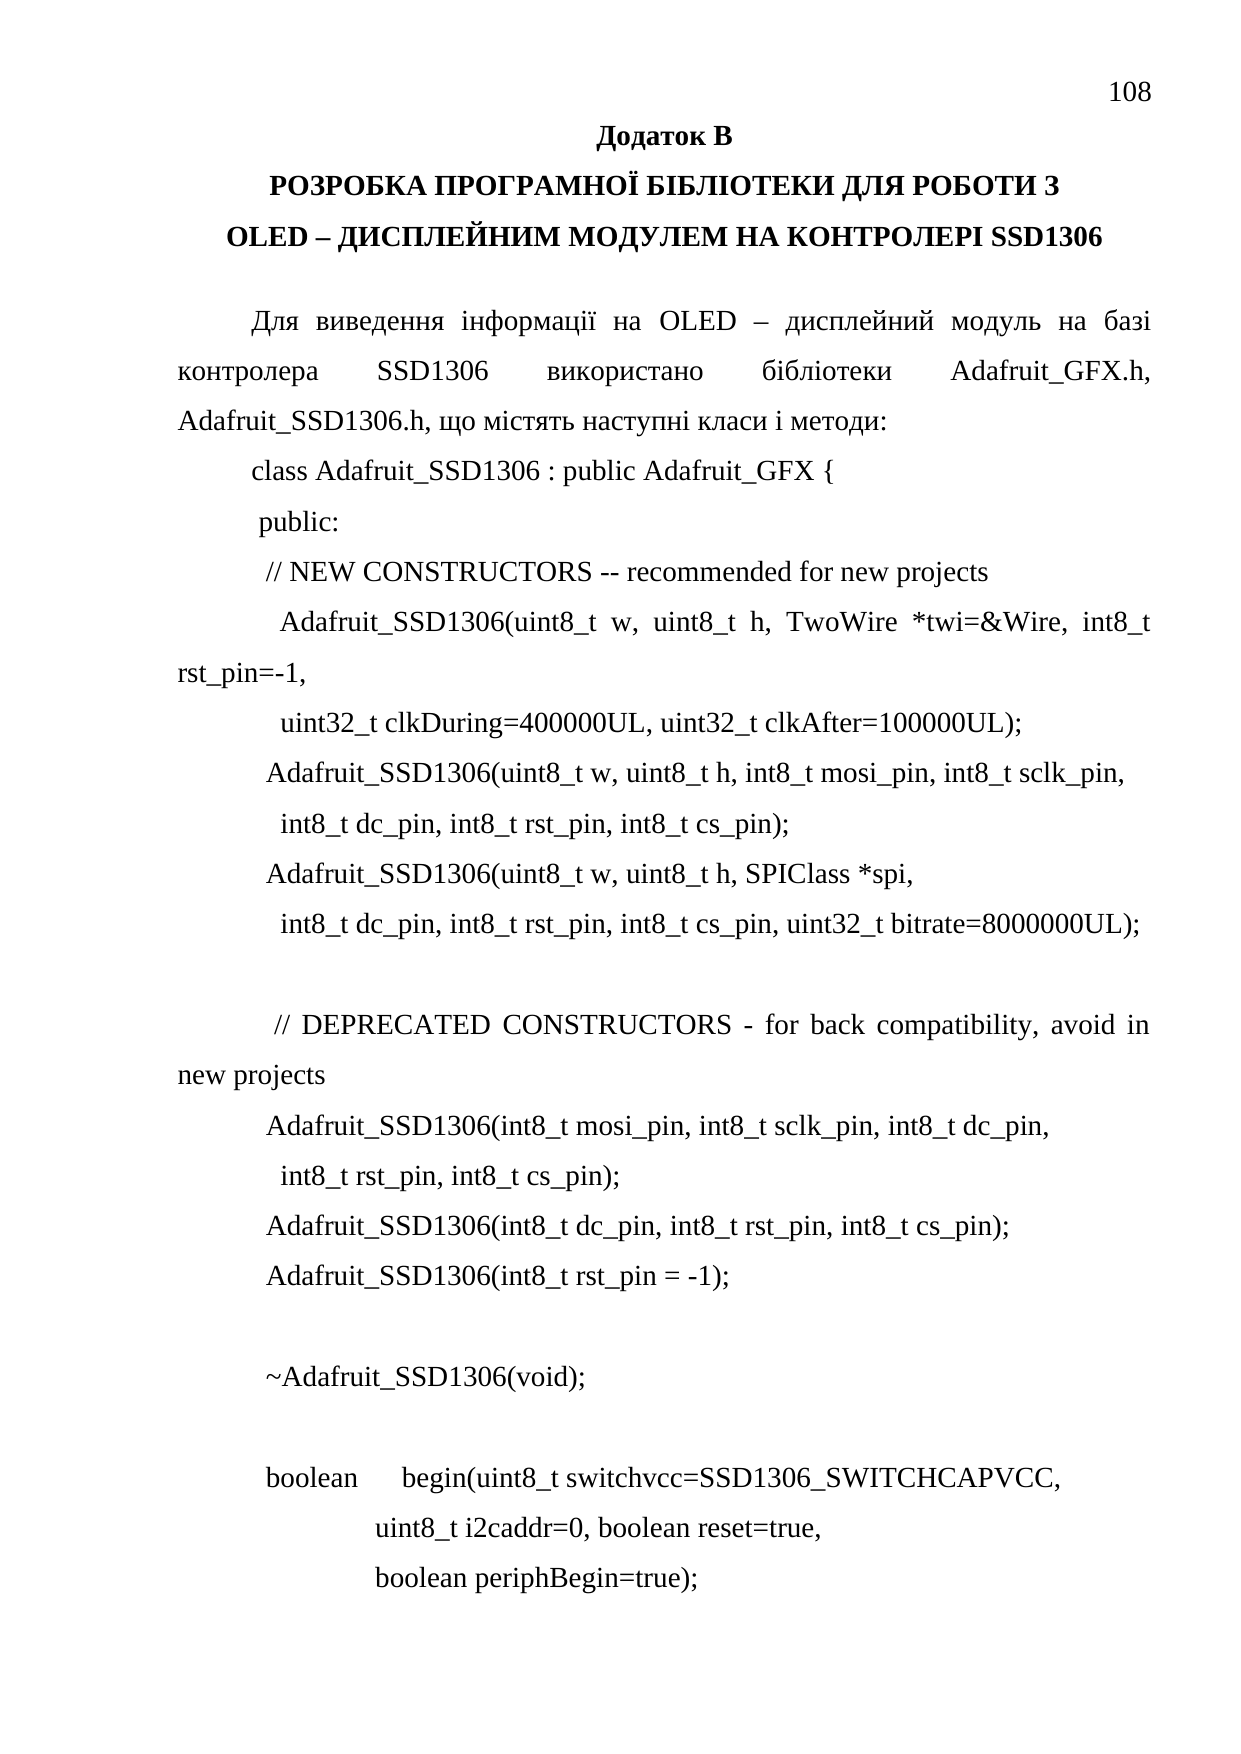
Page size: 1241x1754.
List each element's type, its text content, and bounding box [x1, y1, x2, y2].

text int8_t rst_pin, int8_t cs_pin); [177, 1158, 1152, 1191]
text class Adafruit_SSD1306 : public Adafruit_GFX { [177, 453, 1152, 487]
text ~Adafruit_SSD1306(void); [177, 1359, 1152, 1393]
text boolean begin(uint8_t switchvcc=SSD1306_SWITCHCAPVCC, [177, 1460, 1152, 1493]
text int8_t dc_pin, int8_t rst_pin, int8_t cs_pin); [177, 806, 1152, 839]
text boolean periphBegin=true); [177, 1560, 1152, 1594]
text // NEW CONSTRUCTORS -- recommended for new projects [177, 554, 1152, 588]
text uint32_t clkDuring=400000UL, uint32_t clkAfter=100000UL); [177, 705, 1152, 739]
text int8_t dc_pin, int8_t rst_pin, int8_t cs_pin, uint32_t bitrate=8000000UL); [177, 906, 1152, 940]
text Adafruit_SSD1306(int8_t mosi_pin, int8_t sclk_pin, int8_t dc_pin, [177, 1108, 1152, 1141]
text public: [177, 504, 1152, 537]
text OLED – ДИСПЛЕЙНИМ МОДУЛЕМ НА КОНТРОЛЕРІ SSD1306 [177, 219, 1152, 252]
text Adafruit_SSD1306(int8_t rst_pin = -1); [177, 1258, 1152, 1292]
text Adafruit_SSD1306(uint8_t w, uint8_t h, int8_t mosi_pin, int8_t sclk_pin, [177, 755, 1152, 789]
text РОЗРОБКА ПРОГРАМНОЇ БІБЛІОТЕКИ ДЛЯ РОБОТИ З [177, 168, 1152, 202]
text Adafruit_SSD1306(uint8_t w, uint8_t h, TwoWire *twi=&Wire, int8_t rst_pin=-1, [177, 604, 1152, 688]
text // DEPRECATED CONSTRUCTORS - for back compatibility, avoid in new projects [177, 1007, 1152, 1091]
text Для виведення інформації на OLED – дисплейний модуль на базі контролера SSD1306 використано бібліотеки Adafruit_GFX.h, Adafruit_SSD1306.h, що містять наступні класи і методи: [177, 303, 1152, 437]
text uint8_t i2caddr=0, boolean reset=true, [177, 1510, 1152, 1544]
text Adafruit_SSD1306(uint8_t w, uint8_t h, SPIClass *spi, [177, 856, 1152, 889]
subtitle Додаток В [177, 118, 1152, 152]
text Adafruit_SSD1306(int8_t dc_pin, int8_t rst_pin, int8_t cs_pin); [177, 1208, 1152, 1242]
